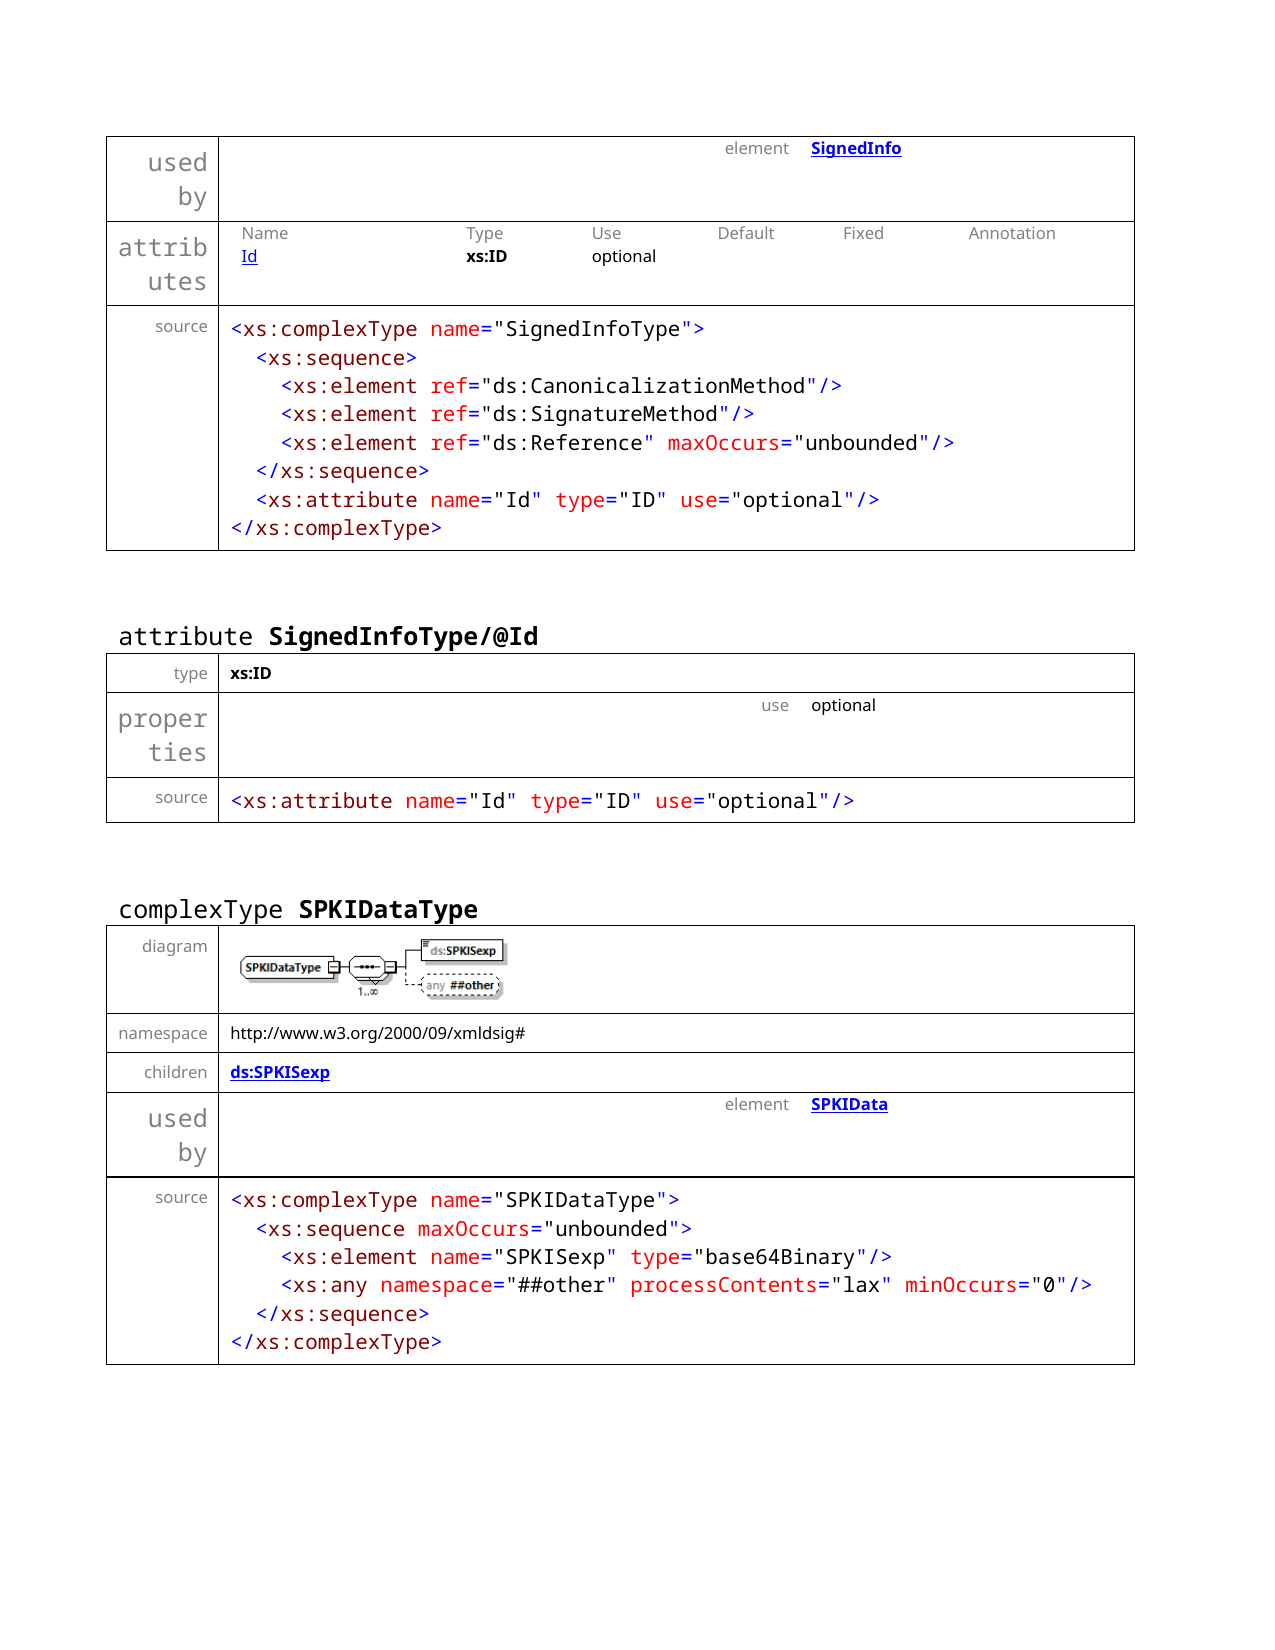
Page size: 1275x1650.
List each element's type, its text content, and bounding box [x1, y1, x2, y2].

table_header diagram [107, 926, 218, 1013]
table_cell properties [107, 693, 218, 777]
table_header Annotation [957, 222, 1114, 244]
table_header Default [706, 222, 832, 244]
table_header type [107, 654, 218, 692]
table_cell [219, 693, 1134, 777]
table_cell used by [107, 1093, 218, 1176]
table_cell [219, 222, 1134, 305]
table_header Fixed [832, 222, 957, 244]
table_cell <xs:attribute name="Id" type="ID" use="optional"/> [219, 778, 1134, 822]
table_cell source [107, 778, 218, 822]
table_header element [230, 1093, 800, 1115]
table_header Use [580, 222, 706, 244]
table_cell [832, 244, 957, 267]
table_cell namespace [107, 1014, 218, 1052]
table_cell <xs:complexType name="SignedInfoType"> <xs:sequence> <xs:element ref="ds:CanonicalizationMethod"/> <xs:element ref="ds:SignatureMethod"/> <xs:element ref="ds:Reference" maxOccurs="unbounded"/> </xs:sequence> <xs:attribute name="Id" type="ID" use="optional"/> </xs:complexType> [219, 306, 1134, 549]
table_header use [230, 693, 800, 716]
table_header SPKIData [800, 1093, 1134, 1115]
table_cell xs:ID [455, 244, 580, 267]
table_cell http://www.w3.org/2000/09/xmldsig# [219, 1014, 1134, 1052]
table_cell optional [580, 244, 706, 267]
table_header xs:ID [219, 654, 1134, 692]
table_cell ds:SPKISexp [219, 1053, 1134, 1092]
table_cell <xs:complexType name="SPKIDataType"> <xs:sequence maxOccurs="unbounded"> <xs:element name="SPKISexp" type="base64Binary"/> <xs:any namespace="##other" processContents="lax" minOccurs="0"/> </xs:sequence> </xs:complexType> [219, 1178, 1134, 1364]
table_cell [219, 1093, 1134, 1176]
table_header optional [800, 693, 1134, 716]
text attribute SignedInfoType/@Id [118, 619, 1157, 653]
table_cell [957, 244, 1114, 267]
picture [230, 934, 519, 1005]
table_header [219, 926, 1134, 1013]
table_cell attributes [107, 222, 218, 305]
table_cell children [107, 1053, 218, 1092]
table_header element [230, 137, 800, 159]
table_cell used by [107, 137, 218, 221]
text complexType SPKIDataType [118, 891, 1157, 925]
table_cell Id [230, 244, 455, 267]
table_cell source [107, 306, 218, 549]
table_cell [706, 244, 832, 267]
table_cell source [107, 1178, 218, 1364]
table_header SignedInfo [800, 137, 1134, 159]
table_header Type [455, 222, 580, 244]
table_cell [219, 137, 1134, 221]
table_header Name [230, 222, 455, 244]
